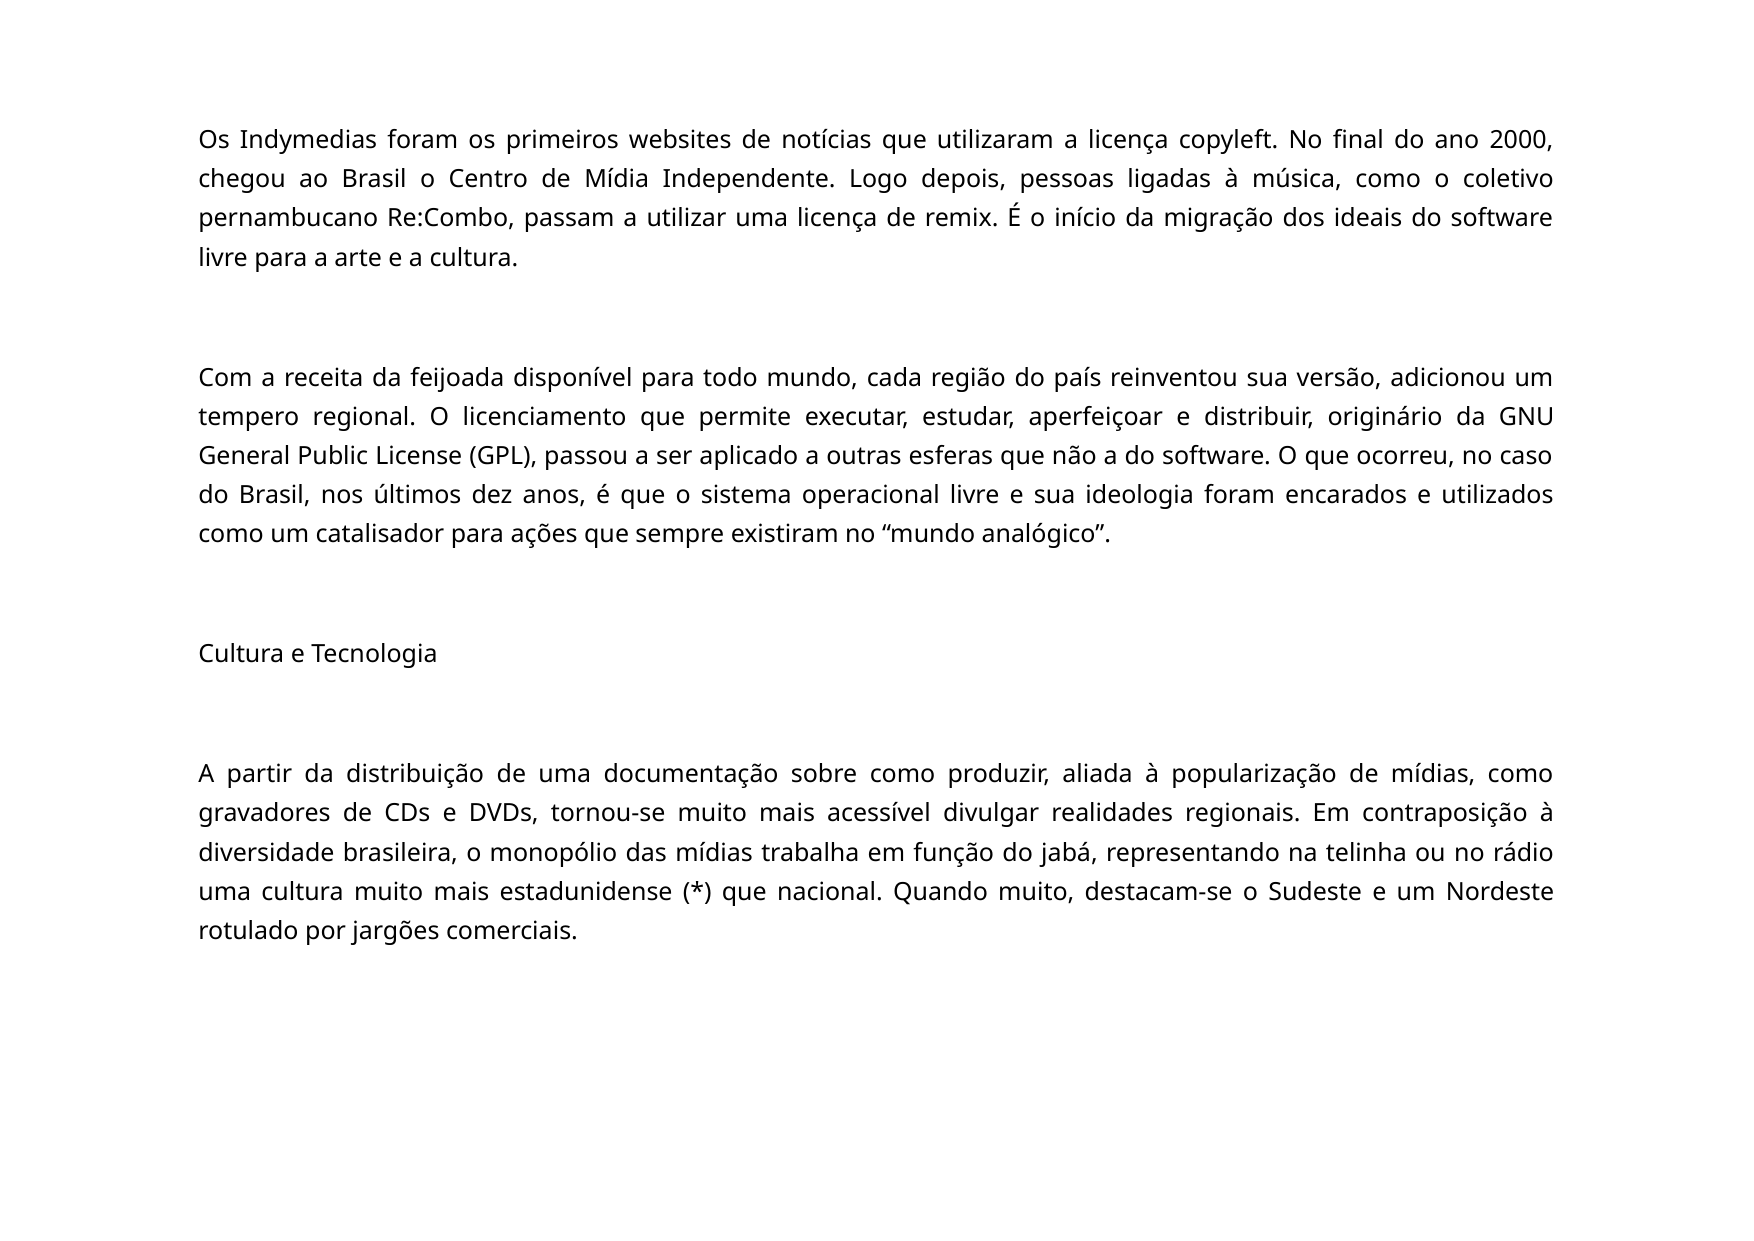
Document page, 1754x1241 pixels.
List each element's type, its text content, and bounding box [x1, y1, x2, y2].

text Os Indymedias foram os primeiros websites de notícias que utilizaram a licença copyleft. No final do ano 2000, chegou ao Brasil o Centro de Mídia Independente. Logo depois, pessoas ligadas à música, como o coletivo pernambucano Re:Combo, passam a utilizar uma licença de remix. É o início da migração dos ideais do software livre para a arte e a cultura. [198, 122, 1556, 273]
text Com a receita da feijoada disponível para todo mundo, cada região do país reinventou sua versão, adicionou um tempero regional. O licenciamento que permite executar, estudar, aperfeiçoar e distribuir, originário da GNU General Public License (GPL), passou a ser aplicado a outras esferas que não a do software. O que ocorreu, no caso do Brasil, nos últimos dez anos, é que o sistema operacional livre e sua ideologia foram encarados e utilizados como um catalisador para ações que sempre existiram no “mundo analógico”. [198, 359, 1556, 550]
text A partir da distribuição de uma documentação sobre como produzir, aliada à popularização de mídias, como gravadores de CDs e DVDs, tornou-se muito mais acessível divulgar realidades regionais. Em contraposição à diversidade brasileira, o monopólio das mídias trabalha em função do jabá, representando na telinha ou no rádio uma cultura muito mais estadunidense (*) que nacional. Quando muito, destacam-se o Sudeste e um Nordeste rotulado por jargões comerciais. [198, 756, 1556, 947]
text Cultura e Tecnologia [198, 636, 1556, 670]
